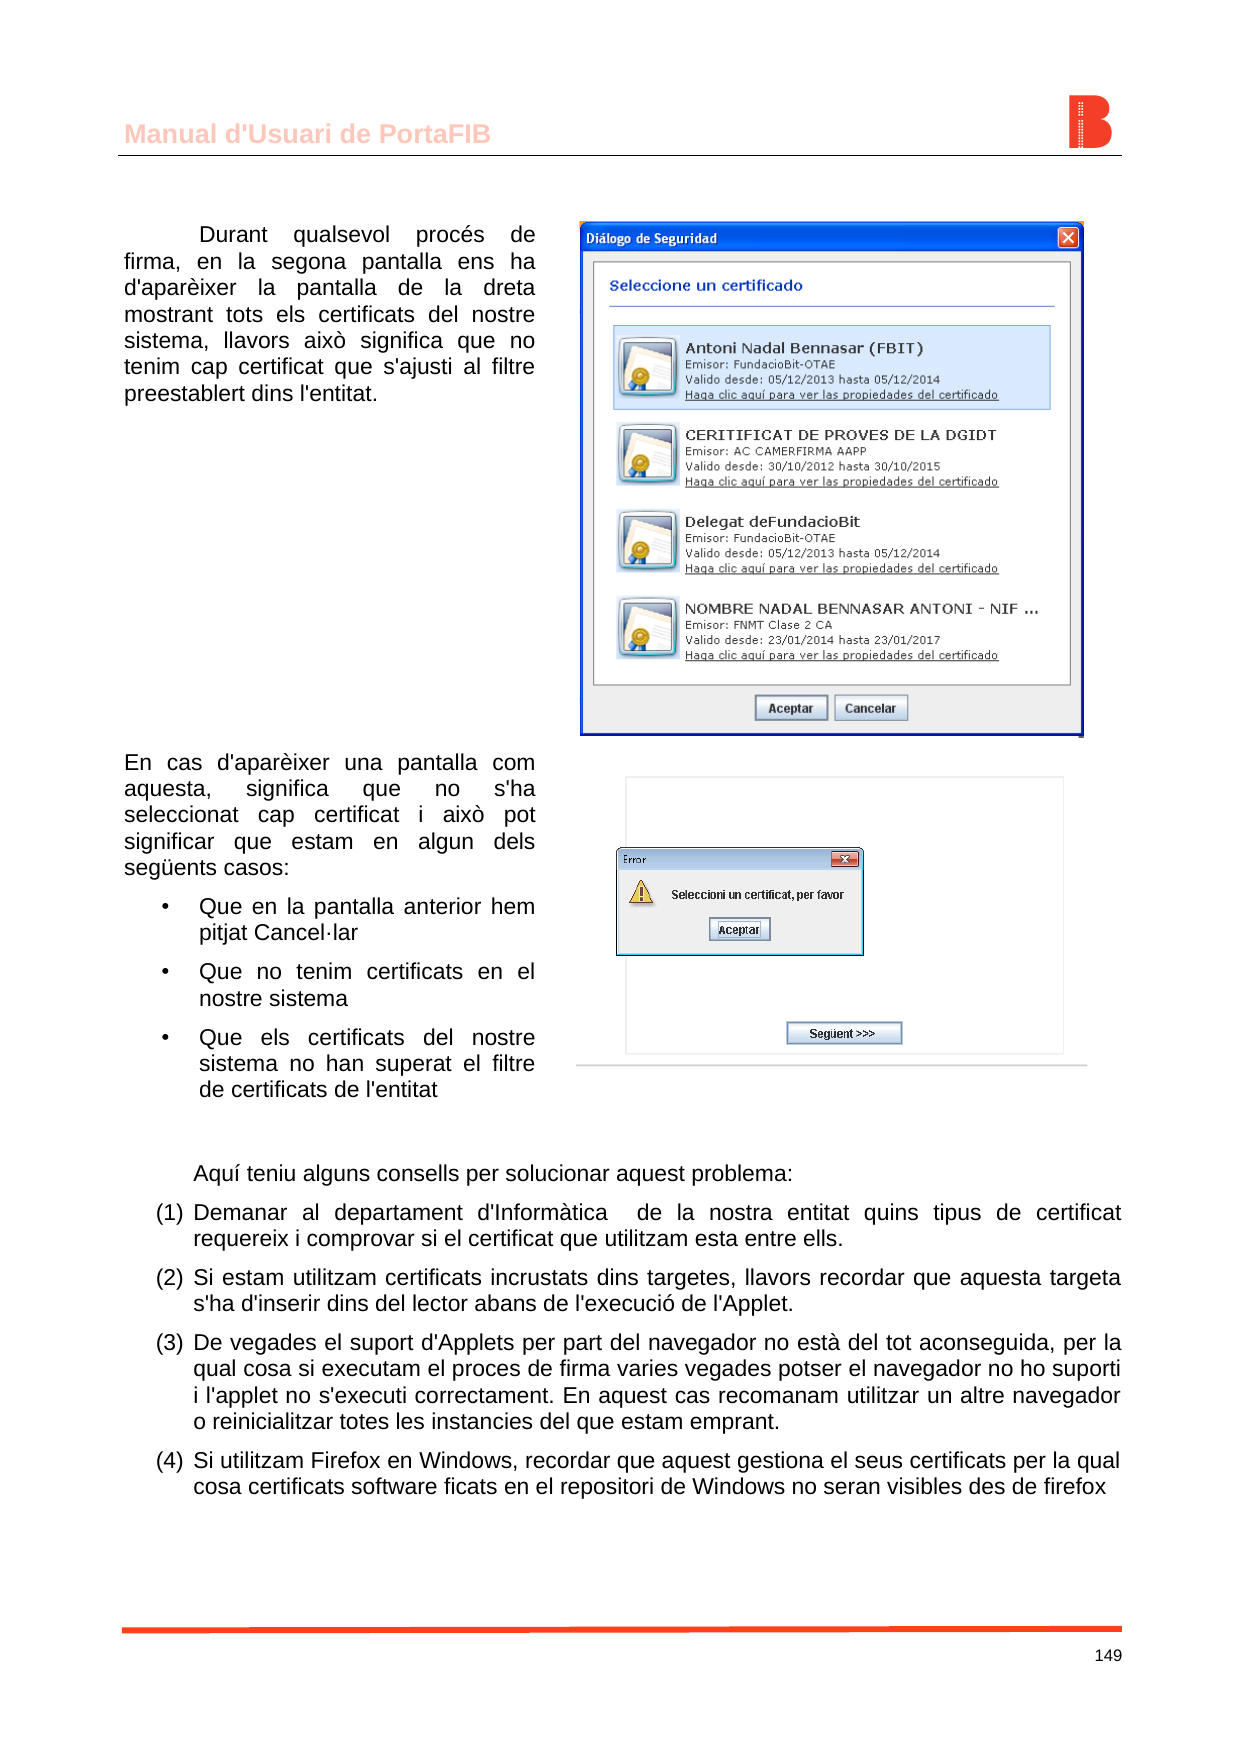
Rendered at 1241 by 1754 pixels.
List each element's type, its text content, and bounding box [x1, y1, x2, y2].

list De vegades el suport d'Applets per part del navegador no està del tot aconseguida, per la qual cosa si executam el proces de firma varies vegades potser el navegador no ho suporti i l'applet no s'executi correctament. En aquest cas recomanam utilitzar un altre navegador o reinicialitzar totes les instancies del que estam emprant. [156, 1329, 1122, 1434]
table_cell [541, 743, 1122, 1121]
list Si utilitzam Firefox en Windows, recordar que aquest gestiona el seus certificats per la qual cosa certificats software ficats en el repositori de Windows no seran visibles des de firefox [156, 1447, 1122, 1499]
table_header [541, 216, 1122, 743]
table_header Durant qualsevol procés de firma, en la segona pantalla ens ha d'aparèixer la pantalla de la dreta mostrant tots els certificats del nostre sistema, llavors això significa que no tenim cap certificat que s'ajusti al filtre preestablert dins l'entitat. [118, 216, 541, 743]
picture [576, 748, 1088, 1067]
list Si estam utilitzam certificats incrustats dins targetes, llavors recordar que aquesta targeta s'ha d'inserir dins del lector abans de l'execució de l'Applet. [156, 1264, 1122, 1316]
list Demanar al departament d'Informàtica de la nostra entitat quins tipus de certificat requereix i comprovar si el certificat que utilitzam esta entre ells. [156, 1198, 1122, 1251]
table_cell En cas d'aparèixer una pantalla com aquesta, significa que no s'ha seleccionat cap certificat i això pot significar que estam en algun dels següents casos: Que en la pantalla anterior hem pitjat Cancel·lar Que no tenim certificats en el nostre sistema Que els certificats del nostre sistema no han superat el filtre de certificats de l'entitat [118, 743, 541, 1121]
picture [1063, 94, 1117, 150]
text Aquí teniu alguns consells per solucionar aquest problema: [118, 1159, 1122, 1186]
picture [579, 221, 1084, 738]
